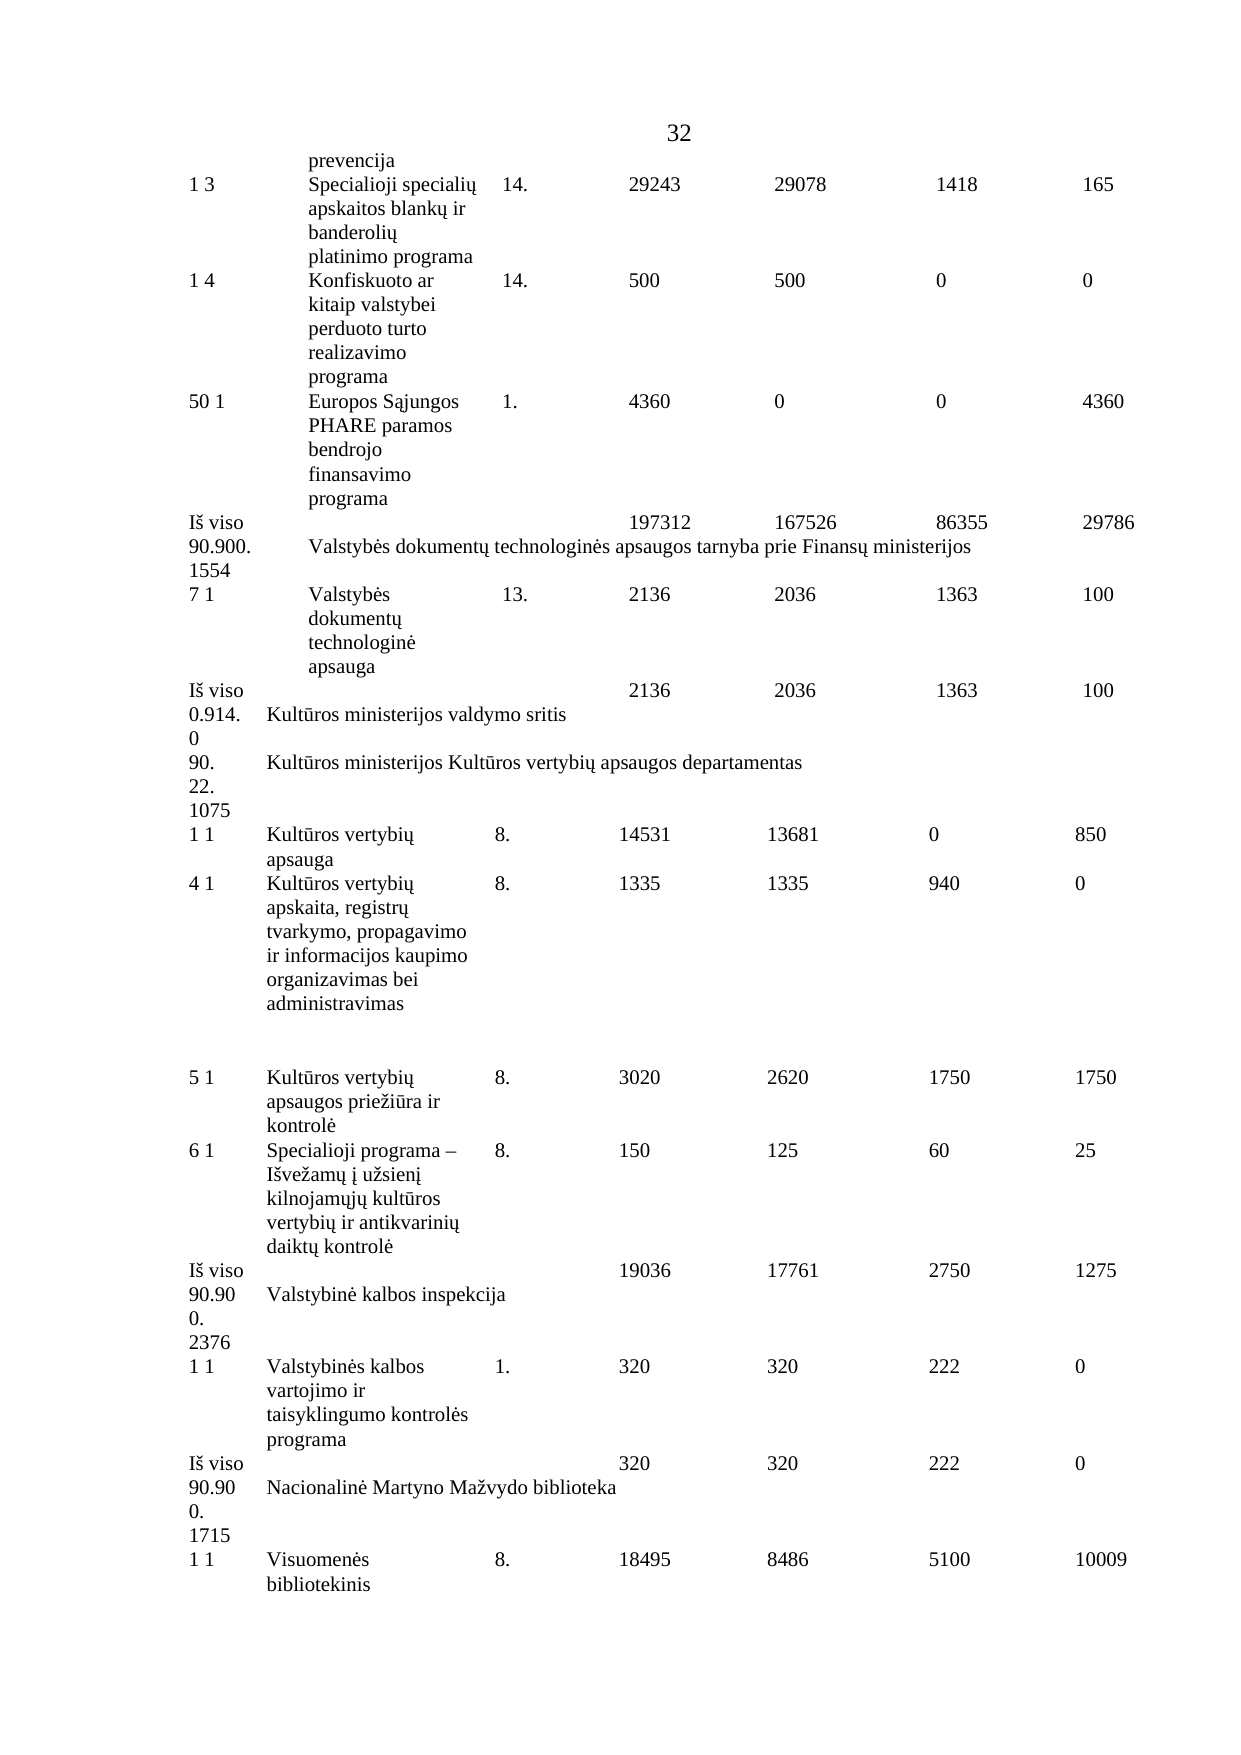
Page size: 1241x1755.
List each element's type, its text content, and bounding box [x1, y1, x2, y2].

table_cell [1071, 148, 1174, 172]
table_cell 2136 [617, 678, 763, 702]
table_cell [1167, 1354, 1174, 1451]
table_cell 2136 [617, 582, 763, 678]
table_cell Visuomenės bibliotekinis [255, 1548, 483, 1606]
table_cell 0 [763, 389, 924, 509]
table_cell 18495 [608, 1548, 756, 1606]
table_cell [1167, 1548, 1174, 1606]
table_cell 1275 [1064, 1258, 1167, 1282]
table_cell 0 [1064, 871, 1167, 1065]
table_cell 50 1 [177, 389, 297, 509]
table_cell Konfiskuoto ar kitaip valstybei perduoto turto realizavimo programa [297, 268, 491, 389]
table_cell 320 [756, 1354, 917, 1451]
table_cell [177, 148, 297, 172]
table_cell [1167, 1138, 1174, 1258]
table_cell 90.900. 1554 [177, 534, 297, 582]
table_cell [1175, 1065, 1181, 1138]
table_cell 4360 [1071, 389, 1174, 509]
table_cell 1 4 [177, 268, 297, 389]
table_cell Valstybės dokumentų technologinė apsauga [297, 582, 491, 678]
table_cell [1175, 148, 1181, 172]
table_cell 0 [1064, 1354, 1167, 1451]
table_cell [1175, 172, 1181, 268]
table_cell [1167, 1282, 1174, 1354]
table_cell [1175, 268, 1181, 389]
table_cell Nacionalinė Martyno Mažvydo biblioteka [255, 1475, 1167, 1547]
table_cell [1175, 1138, 1181, 1258]
table_cell [1175, 1282, 1181, 1354]
table_cell [925, 148, 1071, 172]
table_cell 1363 [925, 582, 1071, 678]
table_cell [1167, 750, 1174, 822]
table_cell [1167, 871, 1174, 1065]
table_cell 500 [763, 268, 924, 389]
table_cell 29786 [1071, 510, 1174, 534]
table_cell 25 [1064, 1138, 1167, 1258]
table_cell 13681 [756, 823, 917, 871]
table_cell 1418 [925, 172, 1071, 268]
table_cell Europos Sąjungos PHARE paramos bendrojo finansavimo programa [297, 389, 491, 509]
table_cell 5100 [917, 1548, 1064, 1606]
table_cell Valstybinės kalbos vartojimo ir taisyklingumo kontrolės programa [255, 1354, 483, 1451]
table_cell 90.900. 2376 [177, 1282, 255, 1354]
table_cell [1175, 678, 1181, 702]
table_cell 1750 [1064, 1065, 1167, 1138]
table_cell 8. [483, 871, 607, 1065]
table_cell 3020 [608, 1065, 756, 1138]
table_cell [1175, 1258, 1181, 1282]
table_cell 17761 [756, 1258, 917, 1282]
table_cell [1175, 1451, 1181, 1475]
table_cell 8486 [756, 1548, 917, 1606]
table_cell [1167, 1258, 1174, 1282]
table_cell 14. [491, 268, 617, 389]
table_cell [1175, 510, 1181, 534]
table_cell [1175, 871, 1181, 1065]
table_cell [1175, 1475, 1181, 1547]
table_cell [491, 148, 617, 172]
table_cell 2036 [763, 678, 924, 702]
table_cell 125 [756, 1138, 917, 1258]
table_cell [1175, 1548, 1181, 1606]
table_cell 10009 [1064, 1548, 1167, 1606]
table_cell [617, 148, 763, 172]
table_cell Valstybinė kalbos inspekcija [255, 1282, 1167, 1354]
table_cell 29243 [617, 172, 763, 268]
table_cell [1175, 1354, 1181, 1451]
table_cell 1335 [756, 871, 917, 1065]
table_cell 320 [608, 1354, 756, 1451]
table_cell Kultūros ministerijos valdymo sritis [255, 702, 1167, 750]
table_cell 2620 [756, 1065, 917, 1138]
table_cell [1175, 389, 1181, 509]
table_cell 13. [491, 582, 617, 678]
table_cell Iš viso [177, 1258, 607, 1282]
table_cell 197312 [617, 510, 763, 534]
table_cell 0.914. 0 [177, 702, 255, 750]
table_cell Iš viso [177, 1451, 607, 1475]
table_cell [1175, 750, 1181, 822]
table_cell [1167, 823, 1174, 871]
table_cell 320 [756, 1451, 917, 1475]
table_cell 940 [917, 871, 1064, 1065]
table_cell 6 1 [177, 1138, 255, 1258]
table_cell 0 [917, 823, 1064, 871]
table_cell [1167, 702, 1174, 750]
table_cell 1. [483, 1354, 607, 1451]
table_cell 1. [491, 389, 617, 509]
table_cell 222 [917, 1354, 1064, 1451]
table_cell Kultūros ministerijos Kultūros vertybių apsaugos departamentas [255, 750, 1167, 822]
table_cell [1175, 702, 1181, 750]
table_cell 8. [483, 1138, 607, 1258]
table_cell 320 [608, 1451, 756, 1475]
table_cell Specialioji specialių apskaitos blankų ir banderolių platinimo programa [297, 172, 491, 268]
table_cell Iš viso [177, 678, 617, 702]
table_cell Kultūros vertybių apsauga [255, 823, 483, 871]
table_cell 90.900. 1715 [177, 1475, 255, 1547]
table_cell 60 [917, 1138, 1064, 1258]
table_cell 1363 [925, 678, 1071, 702]
table_cell 100 [1071, 582, 1174, 678]
table_cell 0 [1064, 1451, 1167, 1475]
table_cell [1175, 823, 1181, 871]
table_cell 7 1 [177, 582, 297, 678]
table_cell Kultūros vertybių apskaita, registrų tvarkymo, propagavimo ir informacijos kaupimo organizavimas bei administravimas [255, 871, 483, 1065]
table_cell [1167, 1475, 1174, 1547]
table_cell 4360 [617, 389, 763, 509]
table_cell 0 [1071, 268, 1174, 389]
table_cell Kultūros vertybių apsaugos priežiūra ir kontrolė [255, 1065, 483, 1138]
table_cell 90. 22. 1075 [177, 750, 255, 822]
table_cell 1335 [608, 871, 756, 1065]
table_cell Specialioji programa – Išvežamų į užsienį kilnojamųjų kultūros vertybių ir antikvarinių daiktų kontrolė [255, 1138, 483, 1258]
table_cell 0 [925, 268, 1071, 389]
table_cell [1167, 1451, 1174, 1475]
table_cell 29078 [763, 172, 924, 268]
table_cell 2750 [917, 1258, 1064, 1282]
table_cell [1167, 1065, 1174, 1138]
table_cell Valstybės dokumentų technologinės apsaugos tarnyba prie Finansų ministerijos [297, 534, 1174, 582]
table_cell 222 [917, 1451, 1064, 1475]
table_cell 8. [483, 823, 607, 871]
table_cell [763, 148, 924, 172]
table_cell 5 1 [177, 1065, 255, 1138]
table_cell 1 3 [177, 172, 297, 268]
table_cell 500 [617, 268, 763, 389]
table_cell 1 1 [177, 1548, 255, 1606]
table_cell prevencija [297, 148, 491, 172]
table_cell 14. [491, 172, 617, 268]
table_cell 19036 [608, 1258, 756, 1282]
table_cell 1 1 [177, 1354, 255, 1451]
table_cell 2036 [763, 582, 924, 678]
table_cell 0 [925, 389, 1071, 509]
table_cell Iš viso [177, 510, 617, 534]
table_cell 8. [483, 1548, 607, 1606]
table_cell 14531 [608, 823, 756, 871]
table_cell 8. [483, 1065, 607, 1138]
table_cell 850 [1064, 823, 1167, 871]
table_cell 1750 [917, 1065, 1064, 1138]
table_cell 4 1 [177, 871, 255, 1065]
table_cell 165 [1071, 172, 1174, 268]
table_cell [1175, 582, 1181, 678]
table_cell 150 [608, 1138, 756, 1258]
table_cell 167526 [763, 510, 924, 534]
table_cell [1175, 534, 1181, 582]
table_cell 1 1 [177, 823, 255, 871]
table_cell 100 [1071, 678, 1174, 702]
table_cell 86355 [925, 510, 1071, 534]
